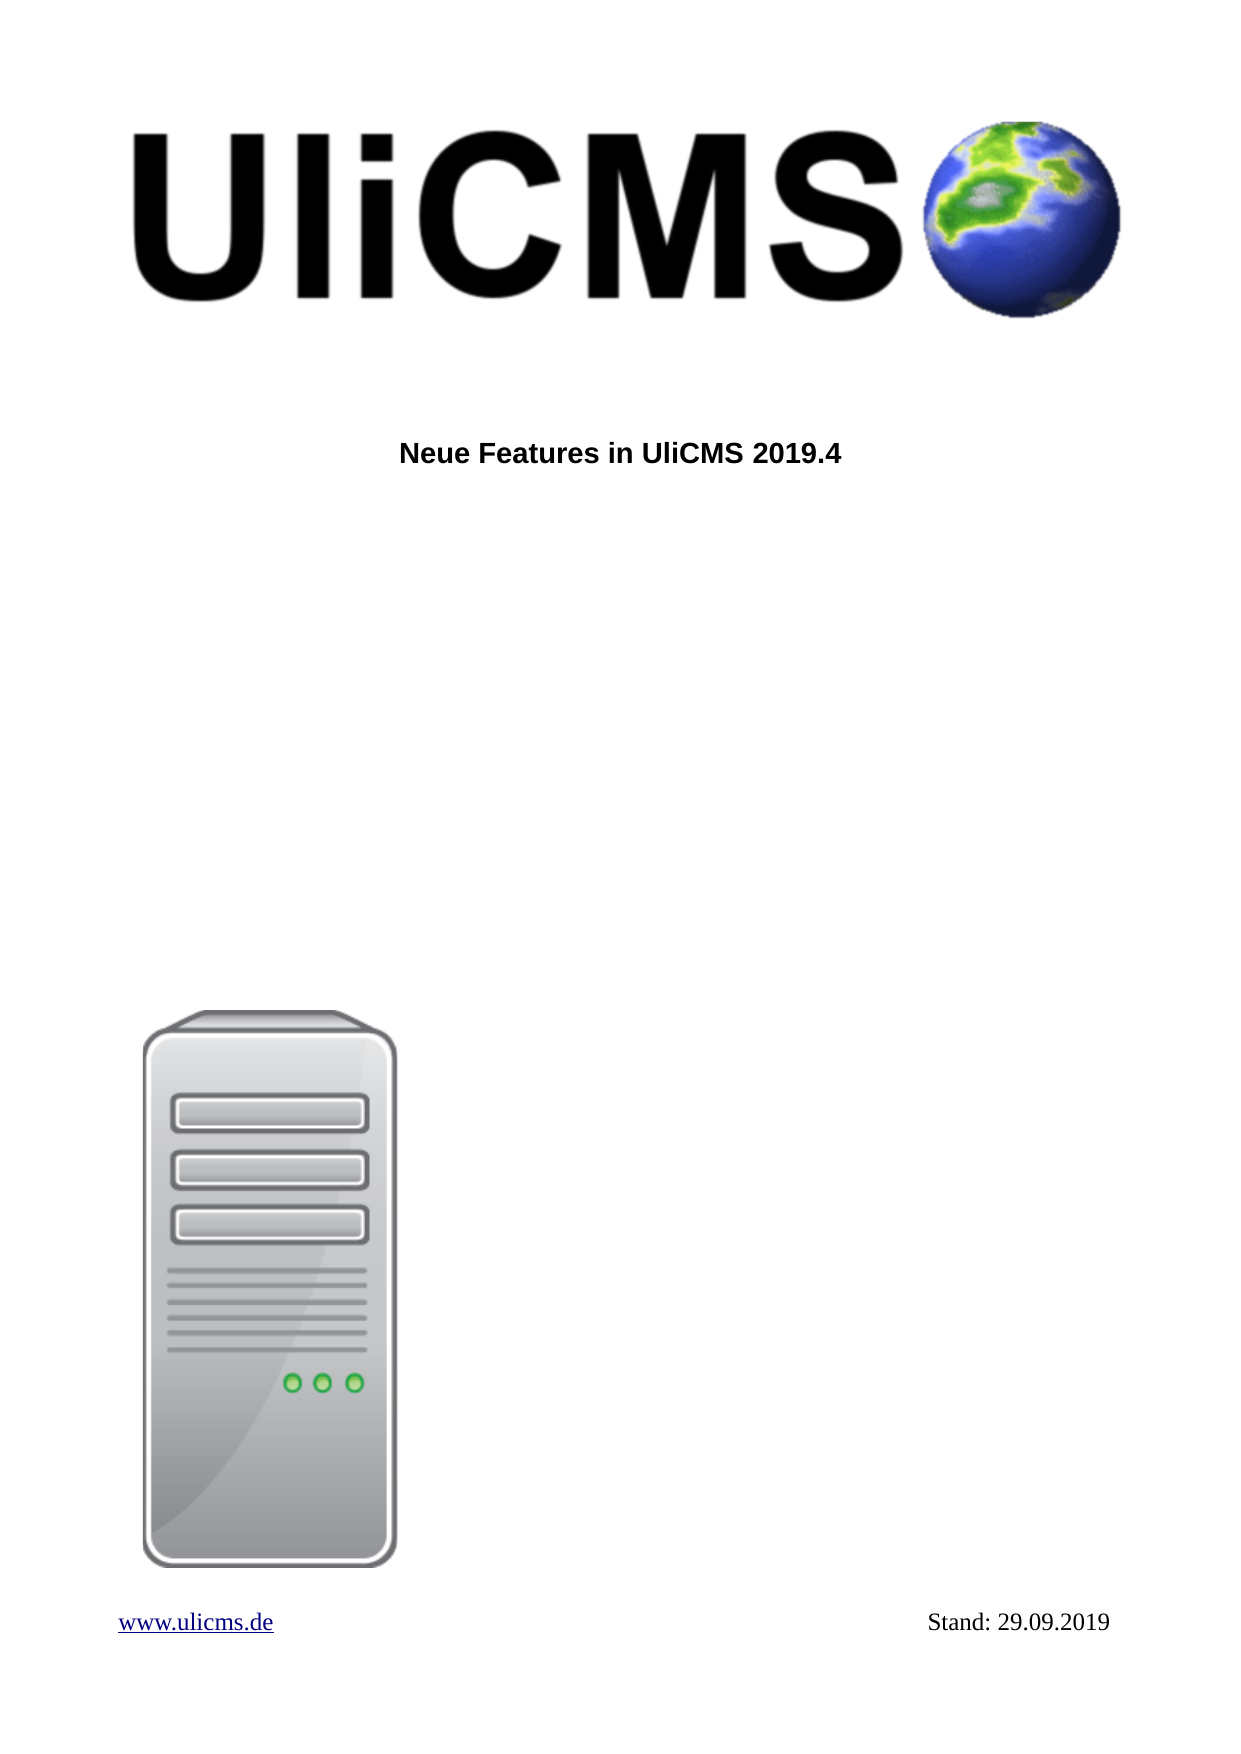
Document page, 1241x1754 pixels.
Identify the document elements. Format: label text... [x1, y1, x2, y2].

picture [142, 1010, 398, 1568]
picture [118, 118, 1123, 326]
subtitle Neue Features in UliCMS 2019.4 [118, 436, 1122, 470]
